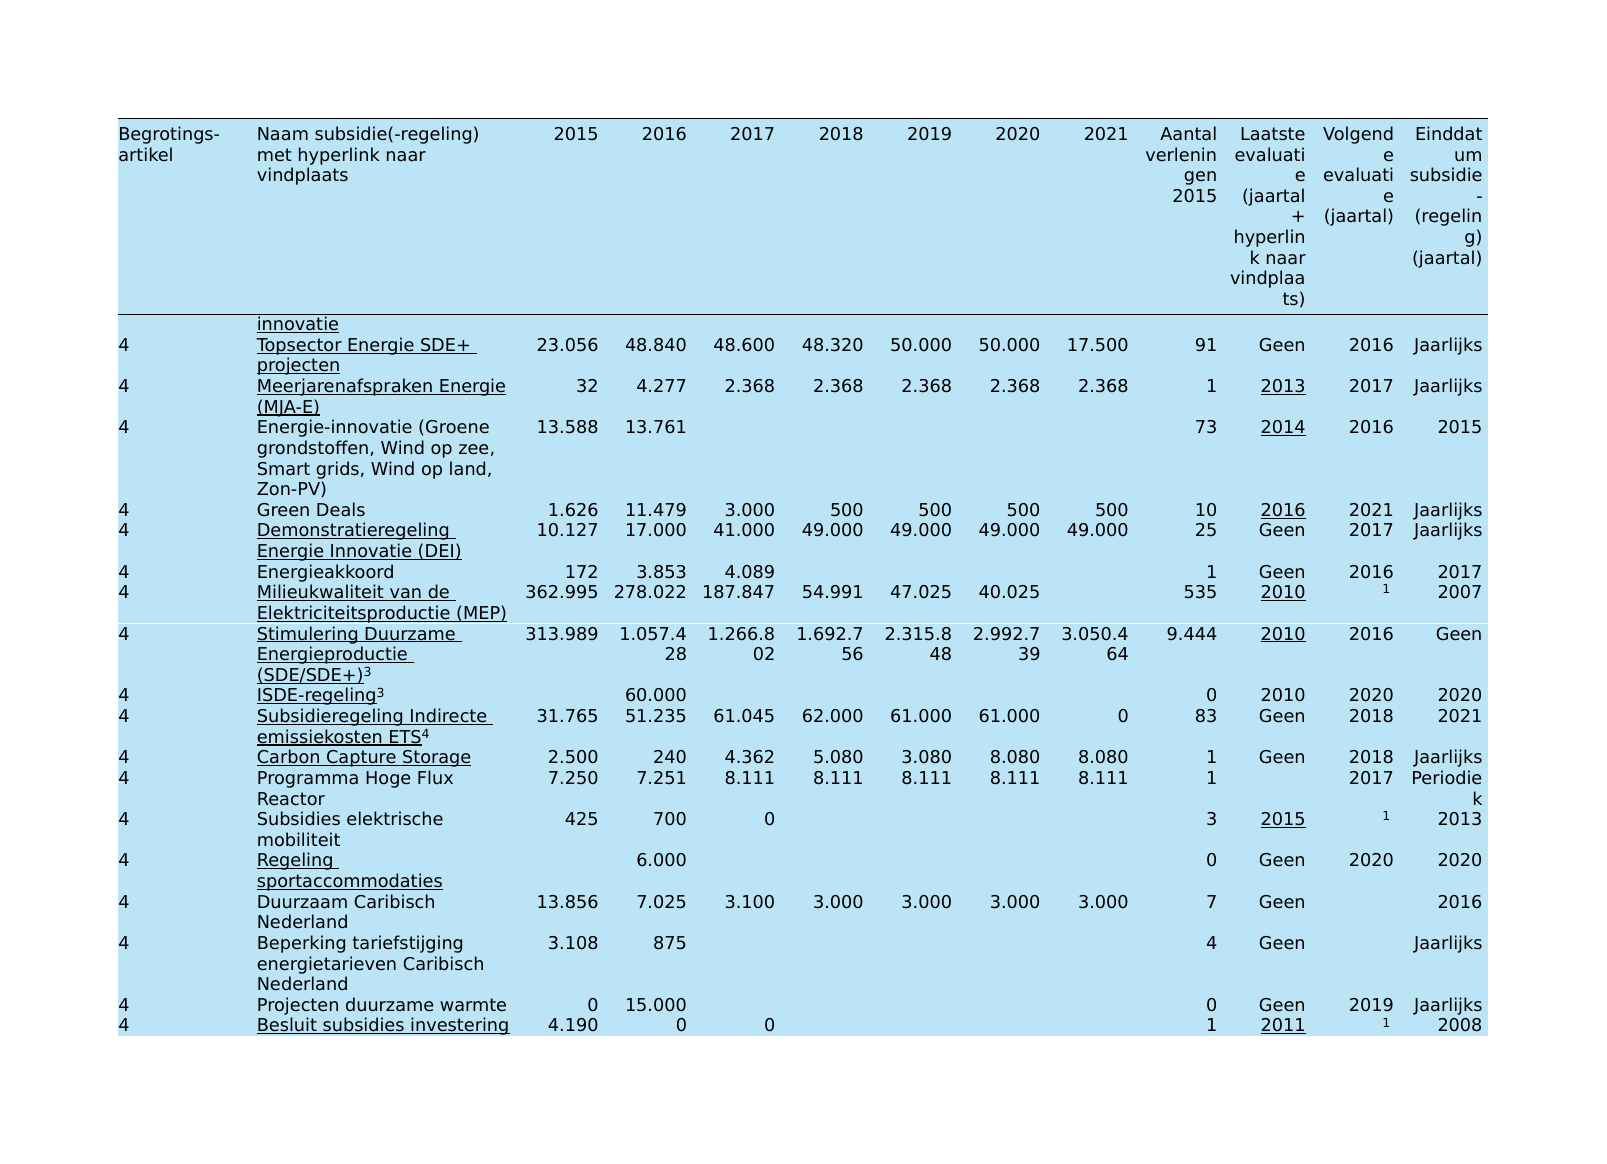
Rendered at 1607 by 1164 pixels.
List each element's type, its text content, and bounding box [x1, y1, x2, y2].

table_cell 0 [693, 1015, 781, 1036]
table_cell Subsidieregeling Indirecte emissiekosten ETS4 [251, 706, 516, 747]
table_cell 2013 [1400, 809, 1488, 850]
table_cell 4.277 [604, 376, 693, 417]
table_cell Geen [1223, 850, 1311, 892]
table_cell 2016 [1311, 624, 1400, 685]
table_cell [693, 933, 781, 995]
table_cell 40.025 [958, 582, 1046, 623]
table_cell 2020 [1400, 850, 1488, 892]
table_cell 61.000 [958, 706, 1046, 747]
table_cell 278.022 [604, 582, 693, 623]
table_cell 13.588 [516, 417, 604, 500]
table_cell Geen [1223, 892, 1311, 933]
table_header 2016 [604, 119, 693, 314]
table_cell 3.000 [869, 892, 958, 933]
table_cell [1400, 315, 1488, 335]
table_cell 4 [118, 850, 251, 892]
table_cell [693, 850, 781, 892]
table_cell 2016 [1311, 335, 1400, 376]
table_cell [958, 1015, 1046, 1036]
table_cell [781, 809, 869, 850]
table_cell 2013 [1223, 376, 1311, 417]
table_cell 8.080 [958, 747, 1046, 768]
table_cell 54.991 [781, 582, 869, 623]
table_cell [1046, 850, 1134, 892]
table_cell 2016 [1400, 892, 1488, 933]
table_cell [958, 933, 1046, 995]
table_cell [781, 315, 869, 335]
table_cell 17.000 [604, 520, 693, 562]
table_cell 6.000 [604, 850, 693, 892]
table_cell 4.089 [693, 562, 781, 582]
table_cell 2.368 [869, 376, 958, 417]
table_cell [693, 685, 781, 706]
table_cell 50.000 [869, 335, 958, 376]
table_cell 4 [118, 500, 251, 520]
table_cell [781, 933, 869, 995]
table_cell Periodiek [1400, 768, 1488, 809]
table_cell 3.853 [604, 562, 693, 582]
table_cell 7.250 [516, 768, 604, 809]
table_cell 1 [1135, 747, 1223, 768]
table_cell [781, 850, 869, 892]
table_cell 50.000 [958, 335, 1046, 376]
table_cell 2007 [1400, 582, 1488, 623]
table_cell [958, 562, 1046, 582]
table_cell 3.000 [693, 500, 781, 520]
table_header 2015 [516, 119, 604, 314]
table_header Einddatum subsidie- (regeling) (jaartal) [1400, 119, 1488, 314]
table_cell [1311, 315, 1400, 335]
table_cell Regeling sportaccommodaties [251, 850, 516, 892]
table_cell 425 [516, 809, 604, 850]
table_cell [1223, 768, 1311, 809]
table_cell 700 [604, 809, 693, 850]
table_cell 91 [1135, 335, 1223, 376]
table_cell 32 [516, 376, 604, 417]
table_cell 4 [118, 809, 251, 850]
table_cell 2020 [1400, 685, 1488, 706]
table_cell 7 [1135, 892, 1223, 933]
table_cell 1 [1311, 582, 1400, 623]
table_header 2018 [781, 119, 869, 314]
table_cell 49.000 [781, 520, 869, 562]
table_cell 8.080 [1046, 747, 1134, 768]
table_cell 1 [1311, 1015, 1400, 1036]
table_cell 8.111 [1046, 768, 1134, 809]
table_cell [869, 933, 958, 995]
table_cell 4 [118, 747, 251, 768]
table_cell 2017 [1400, 562, 1488, 582]
table_cell [1311, 933, 1400, 995]
table_cell Geen [1223, 706, 1311, 747]
table_cell Topsector Energie SDE+ projecten [251, 335, 516, 376]
table_cell 2019 [1311, 995, 1400, 1015]
table_cell 4 [118, 892, 251, 933]
table_cell [781, 562, 869, 582]
table_cell 13.761 [604, 417, 693, 500]
table_cell Energieakkoord [251, 562, 516, 582]
table_cell 2.368 [781, 376, 869, 417]
table_cell Stimulering Duurzame Energieproductie (SDE/SDE+)3 [251, 624, 516, 685]
table_cell Besluit subsidies investering [251, 1015, 516, 1036]
table_cell 4 [1135, 933, 1223, 995]
table_cell 2021 [1400, 706, 1488, 747]
table_cell [869, 995, 958, 1015]
table_cell [781, 1015, 869, 1036]
table_cell 1.266.802 [693, 624, 781, 685]
table_cell [1046, 1015, 1134, 1036]
table_header 2020 [958, 119, 1046, 314]
table_cell 2.315.848 [869, 624, 958, 685]
table_header Naam subsidie(-regeling) met hyperlink naar vindplaats [251, 119, 516, 314]
table_cell 2.368 [693, 376, 781, 417]
table_cell [958, 417, 1046, 500]
table_cell 41.000 [693, 520, 781, 562]
table_cell [516, 315, 604, 335]
table_cell 240 [604, 747, 693, 768]
table_cell 4.362 [693, 747, 781, 768]
table_cell 2020 [1311, 850, 1400, 892]
table_cell 9.444 [1135, 624, 1223, 685]
table_cell 0 [516, 995, 604, 1015]
table_cell 2.368 [1046, 376, 1134, 417]
table_cell 49.000 [958, 520, 1046, 562]
table_header 2017 [693, 119, 781, 314]
table_cell [781, 685, 869, 706]
table_cell 2011 [1223, 1015, 1311, 1036]
table_cell 61.045 [693, 706, 781, 747]
table_cell 2010 [1223, 624, 1311, 685]
table_cell 3 [1135, 809, 1223, 850]
table_cell 2.368 [958, 376, 1046, 417]
table_cell 3.000 [1046, 892, 1134, 933]
table_cell 8.111 [693, 768, 781, 809]
table_cell [958, 809, 1046, 850]
table_cell 13.856 [516, 892, 604, 933]
table_cell 0 [1046, 706, 1134, 747]
table_cell Programma Hoge Flux Reactor [251, 768, 516, 809]
table_cell 4 [118, 562, 251, 582]
table_header Aantal verleningen 2015 [1135, 119, 1223, 314]
table_cell 4 [118, 520, 251, 562]
table_cell Geen [1223, 933, 1311, 995]
table_cell [781, 417, 869, 500]
table_cell 2017 [1311, 376, 1400, 417]
table_cell 0 [1135, 995, 1223, 1015]
table_cell 1.057.428 [604, 624, 693, 685]
table_cell 4 [118, 933, 251, 995]
table_cell 4 [118, 335, 251, 376]
table_cell 3.000 [958, 892, 1046, 933]
table_cell 61.000 [869, 706, 958, 747]
table_header 2019 [869, 119, 958, 314]
table_cell [869, 315, 958, 335]
table_cell 500 [869, 500, 958, 520]
table_cell [958, 850, 1046, 892]
table_cell [1311, 892, 1400, 933]
table_cell 60.000 [604, 685, 693, 706]
table_cell ISDE-regeling3 [251, 685, 516, 706]
table_cell 875 [604, 933, 693, 995]
table_cell 1.692.756 [781, 624, 869, 685]
table_cell 2015 [1400, 417, 1488, 500]
table_cell 83 [1135, 706, 1223, 747]
table_cell 2021 [1311, 500, 1400, 520]
table_cell 4 [118, 417, 251, 500]
table_cell Projecten duurzame warmte [251, 995, 516, 1015]
table_cell 362.995 [516, 582, 604, 623]
table_cell [869, 809, 958, 850]
table_cell 2016 [1311, 417, 1400, 500]
table_cell 4 [118, 582, 251, 623]
table_cell [693, 995, 781, 1015]
table_cell Energie-innovatie (Groene grondstoffen, Wind op zee, Smart grids, Wind op land, Zon-PV) [251, 417, 516, 500]
table_cell 4 [118, 706, 251, 747]
table_cell 23.056 [516, 335, 604, 376]
table_cell Demonstratieregeling Energie Innovatie (DEI) [251, 520, 516, 562]
table_cell 4 [118, 685, 251, 706]
table_cell 48.840 [604, 335, 693, 376]
table_cell 3.100 [693, 892, 781, 933]
table_cell 49.000 [869, 520, 958, 562]
table_cell 10.127 [516, 520, 604, 562]
table_cell 8.111 [781, 768, 869, 809]
table_cell [516, 685, 604, 706]
table_cell [869, 562, 958, 582]
table_cell 4 [118, 624, 251, 685]
table_cell Jaarlijks [1400, 933, 1488, 995]
table_cell 7.251 [604, 768, 693, 809]
table_cell Jaarlijks [1400, 747, 1488, 768]
table_cell innovatie [251, 315, 516, 335]
table_cell Jaarlijks [1400, 335, 1488, 376]
table_cell 0 [693, 809, 781, 850]
table_cell 3.000 [781, 892, 869, 933]
table_header Begrotings-artikel [118, 119, 251, 314]
table_cell 500 [781, 500, 869, 520]
table_cell 313.989 [516, 624, 604, 685]
table_cell 4 [118, 768, 251, 809]
table_cell 4.190 [516, 1015, 604, 1036]
table_cell [869, 1015, 958, 1036]
table_cell 2016 [1223, 500, 1311, 520]
table_cell [869, 685, 958, 706]
table_cell 2017 [1311, 768, 1400, 809]
table_cell 51.235 [604, 706, 693, 747]
table_cell Carbon Capture Storage [251, 747, 516, 768]
table_cell Duurzaam Caribisch Nederland [251, 892, 516, 933]
table_cell Geen [1400, 624, 1488, 685]
table_cell 11.479 [604, 500, 693, 520]
table_cell 17.500 [1046, 335, 1134, 376]
table_cell 0 [604, 1015, 693, 1036]
table_cell 2016 [1311, 562, 1400, 582]
table_cell Geen [1223, 562, 1311, 582]
table_cell 48.320 [781, 335, 869, 376]
table_cell 25 [1135, 520, 1223, 562]
table_cell 2010 [1223, 582, 1311, 623]
table_cell 2017 [1311, 520, 1400, 562]
table_cell 2014 [1223, 417, 1311, 500]
table_header Laatste evaluatie (jaartal + hyperlink naar vindplaats) [1223, 119, 1311, 314]
table_cell 500 [958, 500, 1046, 520]
table_cell 49.000 [1046, 520, 1134, 562]
table_cell 2008 [1400, 1015, 1488, 1036]
table_cell [1046, 685, 1134, 706]
table_cell 2015 [1223, 809, 1311, 850]
table_header Volgende evaluatie (jaartal) [1311, 119, 1400, 314]
table_cell Jaarlijks [1400, 500, 1488, 520]
table_cell [693, 417, 781, 500]
table_cell 2018 [1311, 706, 1400, 747]
table_cell Green Deals [251, 500, 516, 520]
table_cell [1046, 582, 1134, 623]
table_cell 172 [516, 562, 604, 582]
table_cell 1.626 [516, 500, 604, 520]
table_cell 7.025 [604, 892, 693, 933]
table_cell Subsidies elektrische mobiliteit [251, 809, 516, 850]
table_cell Geen [1223, 335, 1311, 376]
table_cell 15.000 [604, 995, 693, 1015]
table_cell 187.847 [693, 582, 781, 623]
table_cell Meerjarenafspraken Energie (MJA-E) [251, 376, 516, 417]
table_cell 3.050.464 [1046, 624, 1134, 685]
table_cell 62.000 [781, 706, 869, 747]
table_cell [869, 417, 958, 500]
table_cell 0 [1135, 850, 1223, 892]
table_cell 500 [1046, 500, 1134, 520]
table_cell 4 [118, 995, 251, 1015]
table_header 2021 [1046, 119, 1134, 314]
table_cell [693, 315, 781, 335]
table_cell 2010 [1223, 685, 1311, 706]
table_cell [1046, 809, 1134, 850]
table_cell [516, 850, 604, 892]
table_cell Jaarlijks [1400, 376, 1488, 417]
table_cell Beperking tariefstijging energietarieven Caribisch Nederland [251, 933, 516, 995]
table_cell 73 [1135, 417, 1223, 500]
table_cell 1 [1135, 1015, 1223, 1036]
table_cell Jaarlijks [1400, 520, 1488, 562]
table_cell 4 [118, 1015, 251, 1036]
table_cell 8.111 [958, 768, 1046, 809]
table_cell [1046, 417, 1134, 500]
table_cell [958, 315, 1046, 335]
table_cell Geen [1223, 995, 1311, 1015]
table_cell [1046, 562, 1134, 582]
table_cell [118, 315, 251, 335]
table_cell [604, 315, 693, 335]
table_cell [781, 995, 869, 1015]
table_cell 1 [1135, 562, 1223, 582]
table_cell [1046, 933, 1134, 995]
table_cell Geen [1223, 520, 1311, 562]
table_cell Jaarlijks [1400, 995, 1488, 1015]
table_cell 535 [1135, 582, 1223, 623]
table_cell [1223, 315, 1311, 335]
table_cell 2020 [1311, 685, 1400, 706]
table_cell 3.080 [869, 747, 958, 768]
table_cell 1 [1135, 768, 1223, 809]
table_cell 3.108 [516, 933, 604, 995]
table_cell 0 [1135, 685, 1223, 706]
table_cell [1046, 995, 1134, 1015]
table_cell 10 [1135, 500, 1223, 520]
table_cell 8.111 [869, 768, 958, 809]
table_cell 4 [118, 376, 251, 417]
table_cell 2018 [1311, 747, 1400, 768]
table_cell 2.992.739 [958, 624, 1046, 685]
table_cell [958, 995, 1046, 1015]
table_cell 5.080 [781, 747, 869, 768]
table_cell [1046, 315, 1134, 335]
table_cell [1135, 315, 1223, 335]
table_cell [869, 850, 958, 892]
table_cell [958, 685, 1046, 706]
table_cell Milieukwaliteit van de Elektriciteitsproductie (MEP) [251, 582, 516, 623]
table_cell Geen [1223, 747, 1311, 768]
table_cell 1 [1311, 809, 1400, 850]
table_cell 47.025 [869, 582, 958, 623]
table_cell 2.500 [516, 747, 604, 768]
table_cell 31.765 [516, 706, 604, 747]
table_cell 48.600 [693, 335, 781, 376]
table_cell 1 [1135, 376, 1223, 417]
